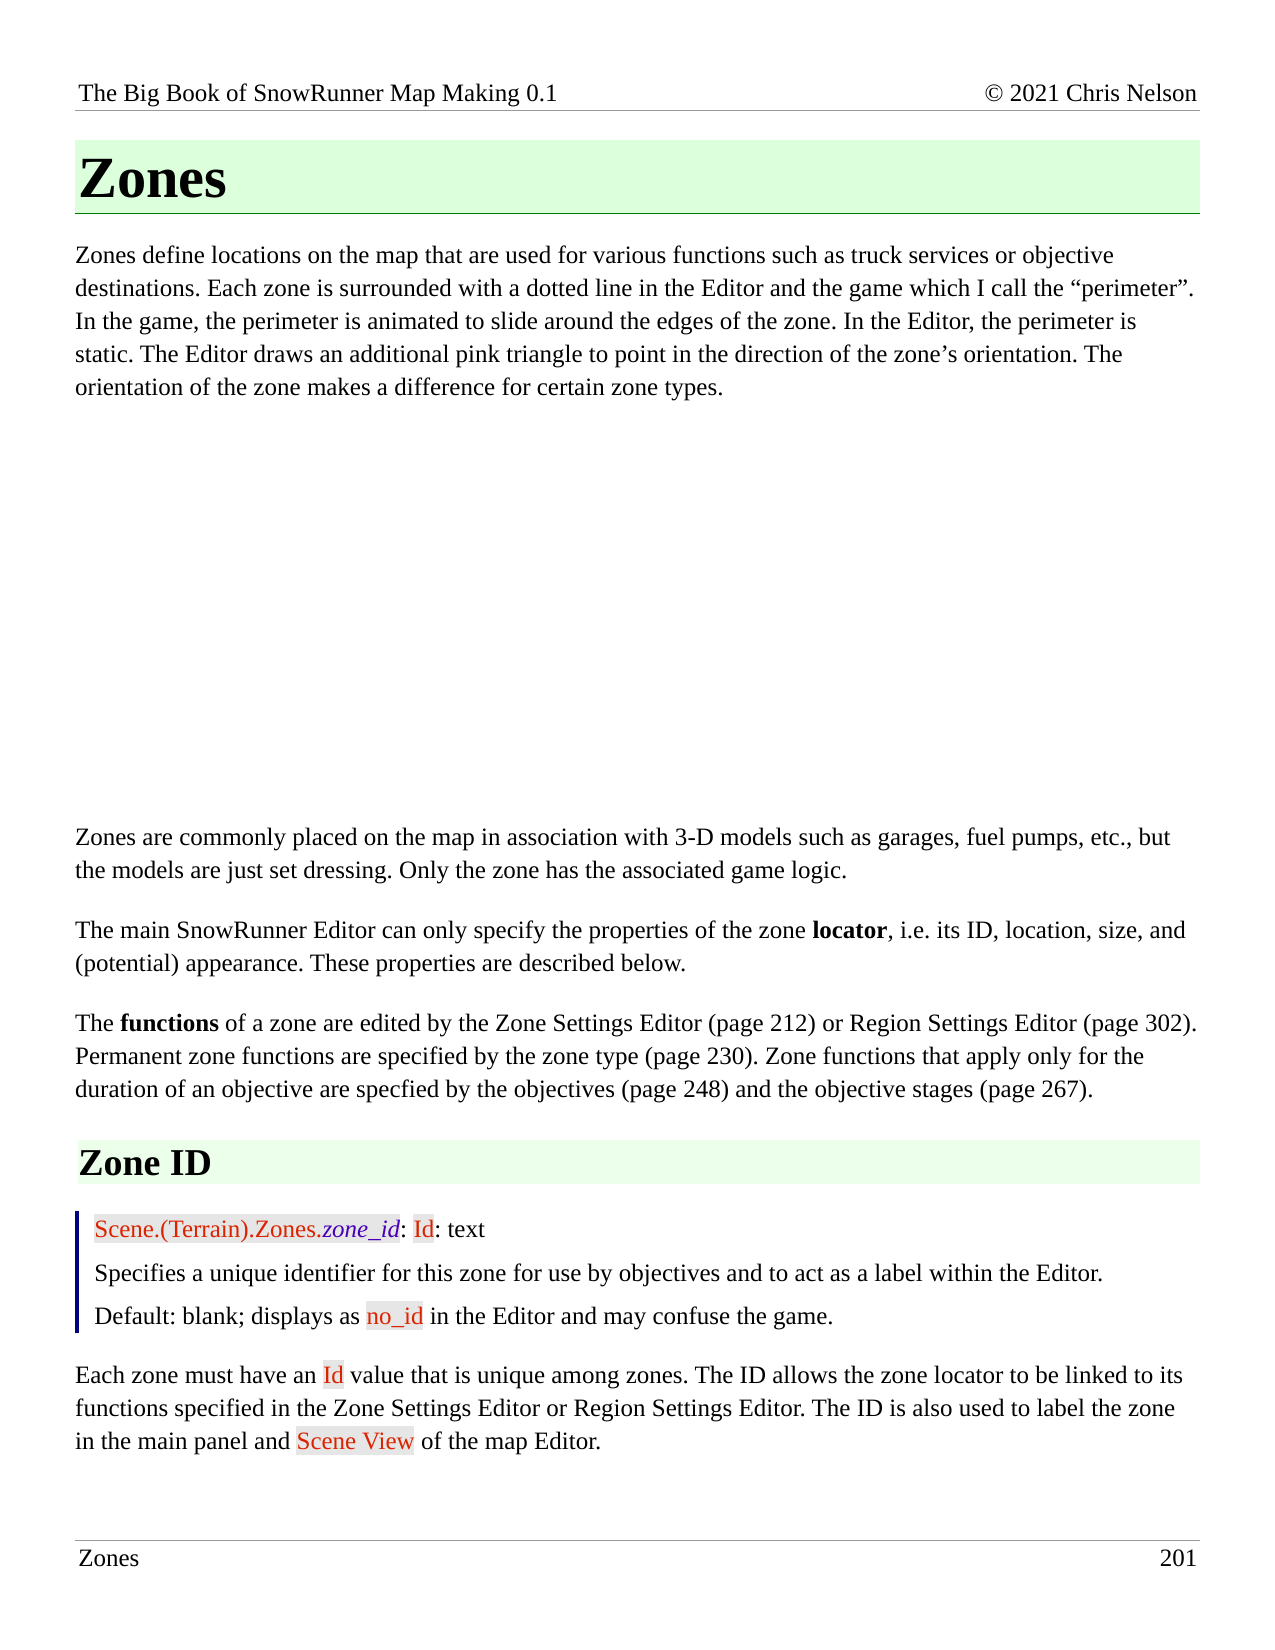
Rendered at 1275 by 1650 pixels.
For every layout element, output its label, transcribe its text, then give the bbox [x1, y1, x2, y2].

text Specifies a unique identifier for this zone for use by objectives and to act as a label within the Editor. [79, 1254, 1200, 1286]
text The functions of a zone are edited by the Zone Settings Editor (page 212) or Region Settings Editor (page 302). Permanent zone functions are specified by the zone type (page 230). Zone functions that apply only for the duration of an objective are specfied by the objectives (page 248) and the objective stages (page 267). [75, 1008, 1200, 1103]
text Default: blank; displays as no_id in the Editor and may confuse the game. [79, 1298, 1200, 1333]
text Scene.(Terrain).Zones.zone_id: Id: text [79, 1211, 1200, 1243]
text Each zone must have an Id value that is unique among zones. The ID allows the zone locator to be linked to its functions specified in the Zone Settings Editor or Region Settings Editor. The ID is also used to label the zone in the main panel and Scene View of the map Editor. [75, 1360, 1200, 1455]
text Zones are commonly placed on the map in association with 3‑D models such as garages, fuel pumps, etc., but the models are just set dressing. Only the zone has the associated game logic. [75, 822, 1200, 884]
text Zones define locations on the map that are used for various functions such as truck services or objective destinations. Each zone is surrounded with a dotted line in the Editor and the game which I call the “perimeter”. In the game, the perimeter is animated to slide around the edges of the zone. In the Editor, the perimeter is static. The Editor draws an additional pink triangle to point in the direction of the zone’s orientation. The orientation of the zone makes a difference for certain zone types. [75, 240, 1200, 401]
subtitle Zone ID [78, 1140, 1200, 1184]
text The main SnowRunner Editor can only specify the properties of the zone locator, i.e. its ID, location, size, and (potential) appearance. These properties are described below. [75, 915, 1200, 977]
subtitle Zones [75, 140, 1200, 213]
